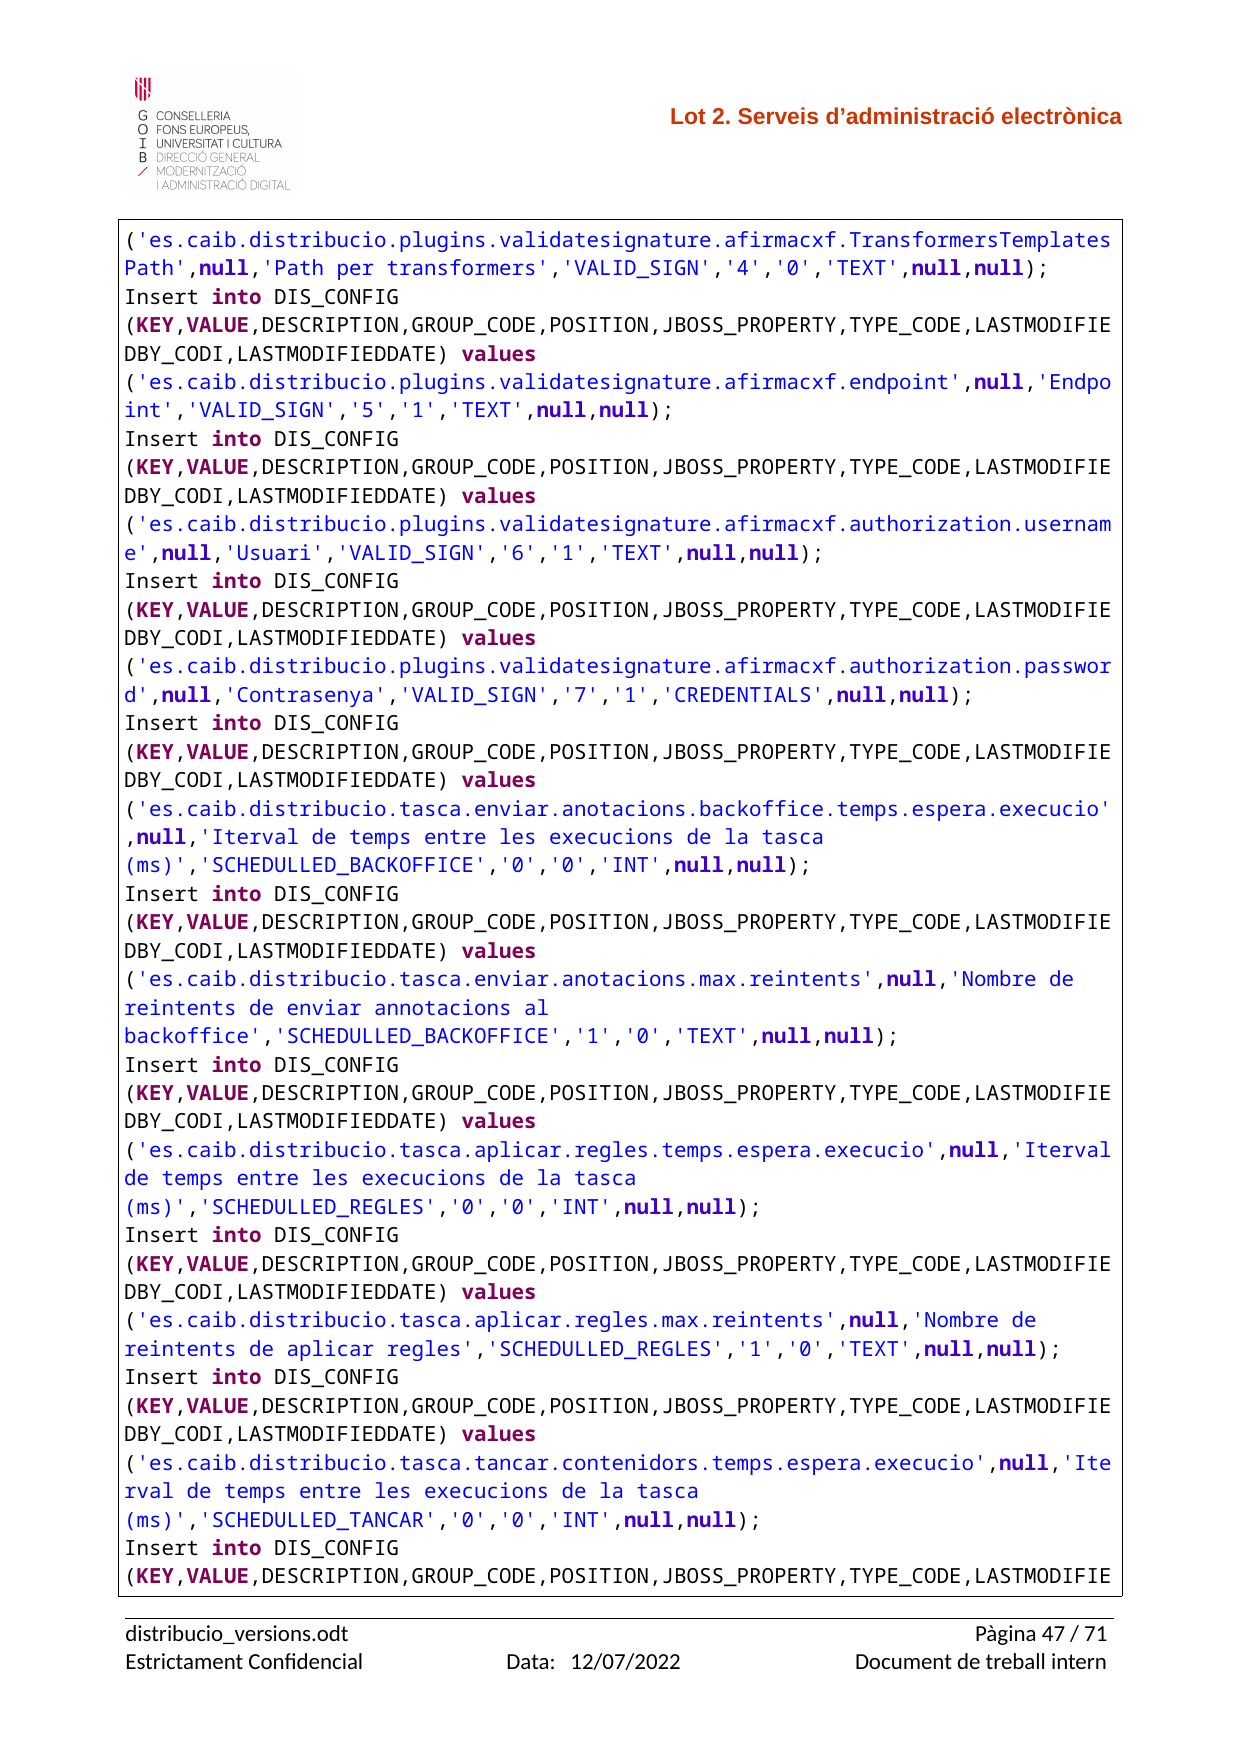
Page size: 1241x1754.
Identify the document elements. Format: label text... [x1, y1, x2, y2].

picture [126, 70, 299, 197]
table_header ('es.caib.distribucio.plugins.validatesignature.afirmacxf.TransformersTemplatesPath',null,'Path per transformers','VALID_SIGN','4','0','TEXT',null,null); Insert into DIS_CONFIG (KEY,VALUE,DESCRIPTION,GROUP_CODE,POSITION,JBOSS_PROPERTY,TYPE_CODE,LASTMODIFIEDBY_CODI,LASTMODIFIEDDATE) values ('es.caib.distribucio.plugins.validatesignature.afirmacxf.endpoint',null,'Endpoint','VALID_SIGN','5','1','TEXT',null,null); Insert into DIS_CONFIG (KEY,VALUE,DESCRIPTION,GROUP_CODE,POSITION,JBOSS_PROPERTY,TYPE_CODE,LASTMODIFIEDBY_CODI,LASTMODIFIEDDATE) values ('es.caib.distribucio.plugins.validatesignature.afirmacxf.authorization.username',null,'Usuari','VALID_SIGN','6','1','TEXT',null,null); Insert into DIS_CONFIG (KEY,VALUE,DESCRIPTION,GROUP_CODE,POSITION,JBOSS_PROPERTY,TYPE_CODE,LASTMODIFIEDBY_CODI,LASTMODIFIEDDATE) values ('es.caib.distribucio.plugins.validatesignature.afirmacxf.authorization.password',null,'Contrasenya','VALID_SIGN','7','1','CREDENTIALS',null,null); Insert into DIS_CONFIG (KEY,VALUE,DESCRIPTION,GROUP_CODE,POSITION,JBOSS_PROPERTY,TYPE_CODE,LASTMODIFIEDBY_CODI,LASTMODIFIEDDATE) values ('es.caib.distribucio.tasca.enviar.anotacions.backoffice.temps.espera.execucio',null,'Iterval de temps entre les execucions de la tasca (ms)','SCHEDULLED_BACKOFFICE','0','0','INT',null,null); Insert into DIS_CONFIG (KEY,VALUE,DESCRIPTION,GROUP_CODE,POSITION,JBOSS_PROPERTY,TYPE_CODE,LASTMODIFIEDBY_CODI,LASTMODIFIEDDATE) values ('es.caib.distribucio.tasca.enviar.anotacions.max.reintents',null,'Nombre de reintents de enviar annotacions al backoffice','SCHEDULLED_BACKOFFICE','1','0','TEXT',null,null); Insert into DIS_CONFIG (KEY,VALUE,DESCRIPTION,GROUP_CODE,POSITION,JBOSS_PROPERTY,TYPE_CODE,LASTMODIFIEDBY_CODI,LASTMODIFIEDDATE) values ('es.caib.distribucio.tasca.aplicar.regles.temps.espera.execucio',null,'Iterval de temps entre les execucions de la tasca (ms)','SCHEDULLED_REGLES','0','0','INT',null,null); Insert into DIS_CONFIG (KEY,VALUE,DESCRIPTION,GROUP_CODE,POSITION,JBOSS_PROPERTY,TYPE_CODE,LASTMODIFIEDBY_CODI,LASTMODIFIEDDATE) values ('es.caib.distribucio.tasca.aplicar.regles.max.reintents',null,'Nombre de reintents de aplicar regles','SCHEDULLED_REGLES','1','0','TEXT',null,null); Insert into DIS_CONFIG (KEY,VALUE,DESCRIPTION,GROUP_CODE,POSITION,JBOSS_PROPERTY,TYPE_CODE,LASTMODIFIEDBY_CODI,LASTMODIFIEDDATE) values ('es.caib.distribucio.tasca.tancar.contenidors.temps.espera.execucio',null,'Iterval de temps entre les execucions de la tasca (ms)','SCHEDULLED_TANCAR','0','0','INT',null,null); Insert into DIS_CONFIG (KEY,VALUE,DESCRIPTION,GROUP_CODE,POSITION,JBOSS_PROPERTY,TYPE_CODE,LASTMODIFIE [119, 220, 1122, 1596]
